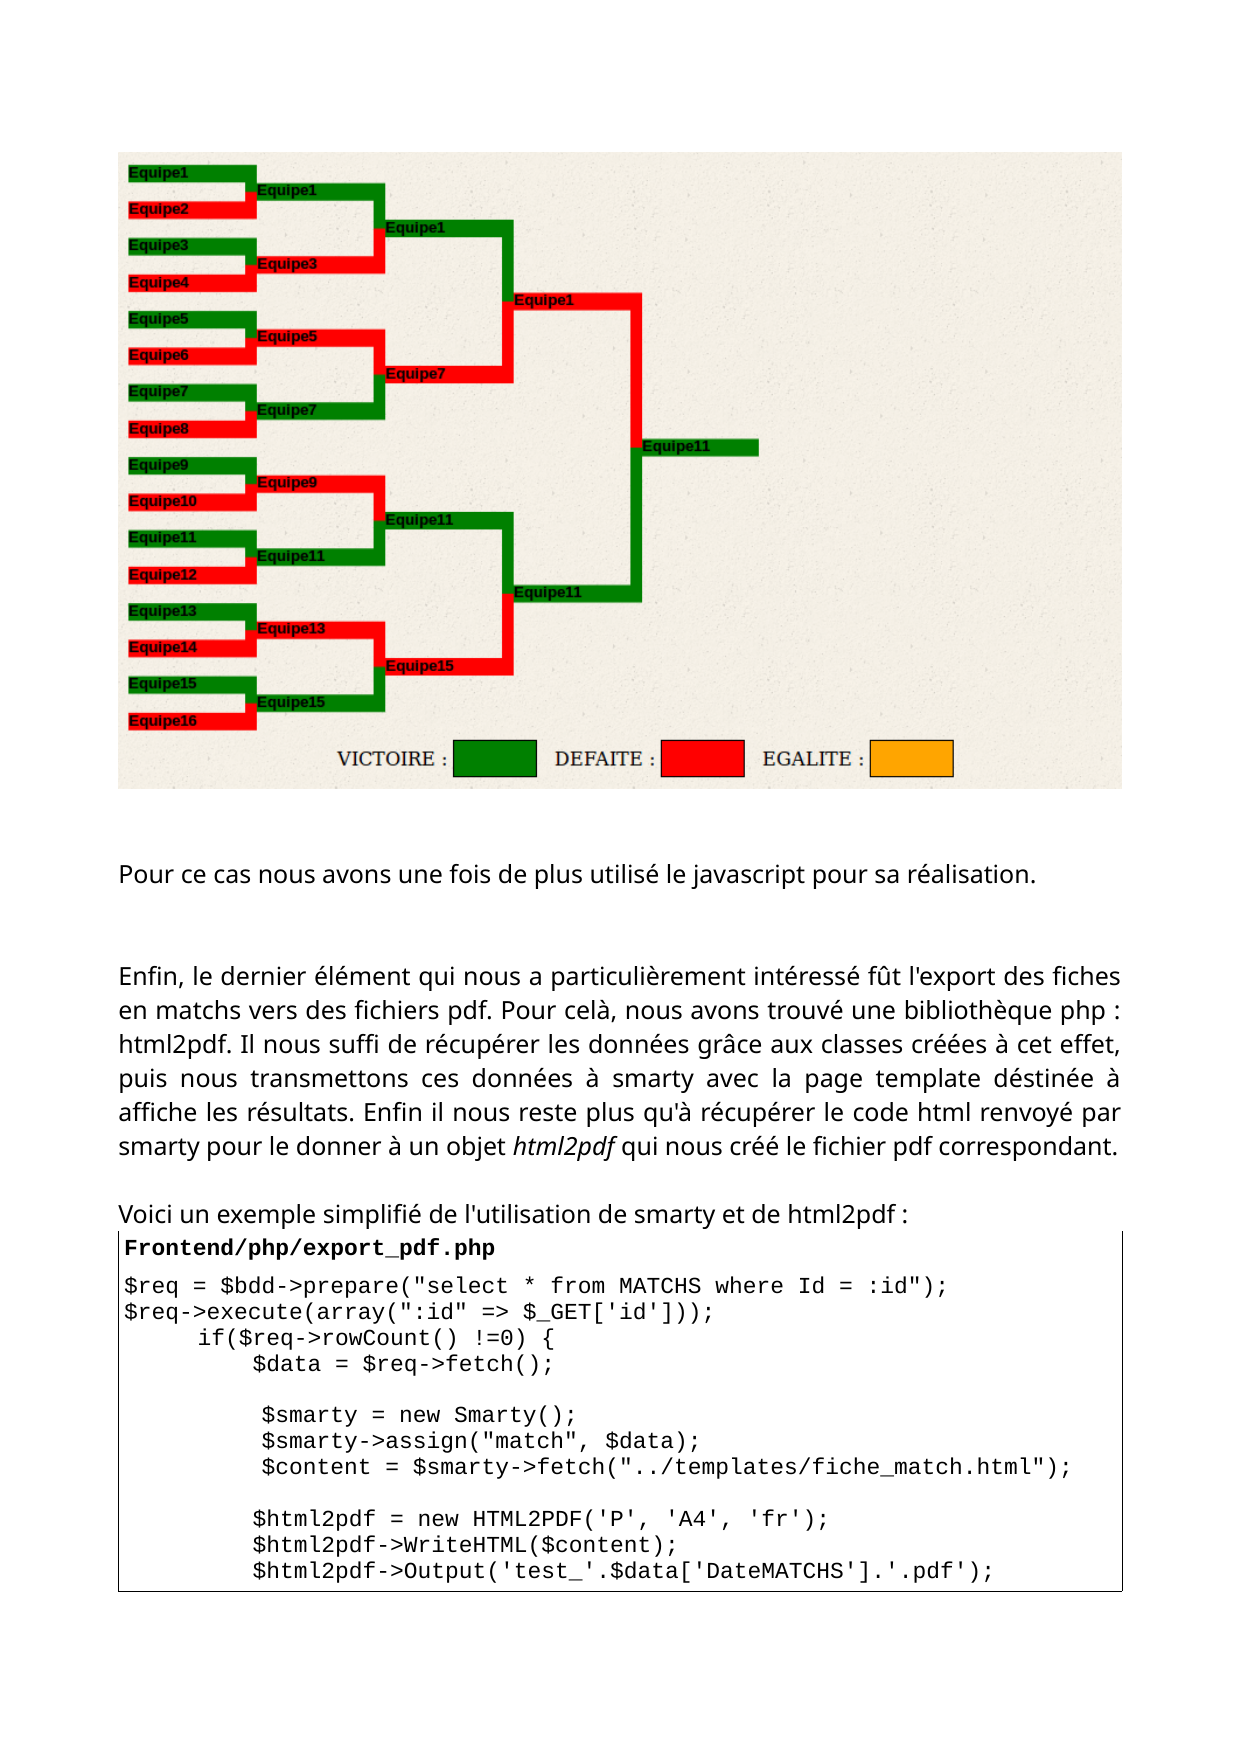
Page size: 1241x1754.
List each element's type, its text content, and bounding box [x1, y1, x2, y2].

text Pour ce cas nous avons une fois de plus utilisé le javascript pour sa réalisation. [118, 856, 1122, 890]
text Voici un exemple simplifié de l'utilisation de smarty et de html2pdf : [118, 1197, 1122, 1231]
table_header Frontend/php/export_pdf.php [119, 1231, 1122, 1268]
picture [118, 152, 1122, 789]
table_cell $req = $bdd->prepare("select * from MATCHS where Id = :id"); $req->execute(array(":id" => $_GET['id'])); if($req->rowCount() !=0) { $data = $req->fetch(); $smarty = new Smarty(); $smarty->assign("match", $data); $content = $smarty->fetch("../templates/fiche_match.html"); $html2pdf = new HTML2PDF('P', 'A4', 'fr'); $html2pdf->WriteHTML($content); $html2pdf->Output('test_'.$data['DateMATCHS'].'.pdf'); [119, 1269, 1122, 1591]
text Enfin, le dernier élément qui nous a particulièrement intéressé fût l'export des fiches en matchs vers des fichiers pdf. Pour celà, nous avons trouvé une bibliothèque php : html2pdf. Il nous suffi de récupérer les données grâce aux classes créées à cet effet, puis nous transmettons ces données à smarty avec la page template déstinée à affiche les résultats. Enfin il nous reste plus qu'à récupérer le code html renvoyé par smarty pour le donner à un objet html2pdf qui nous créé le fichier pdf correspondant. [118, 958, 1122, 1163]
